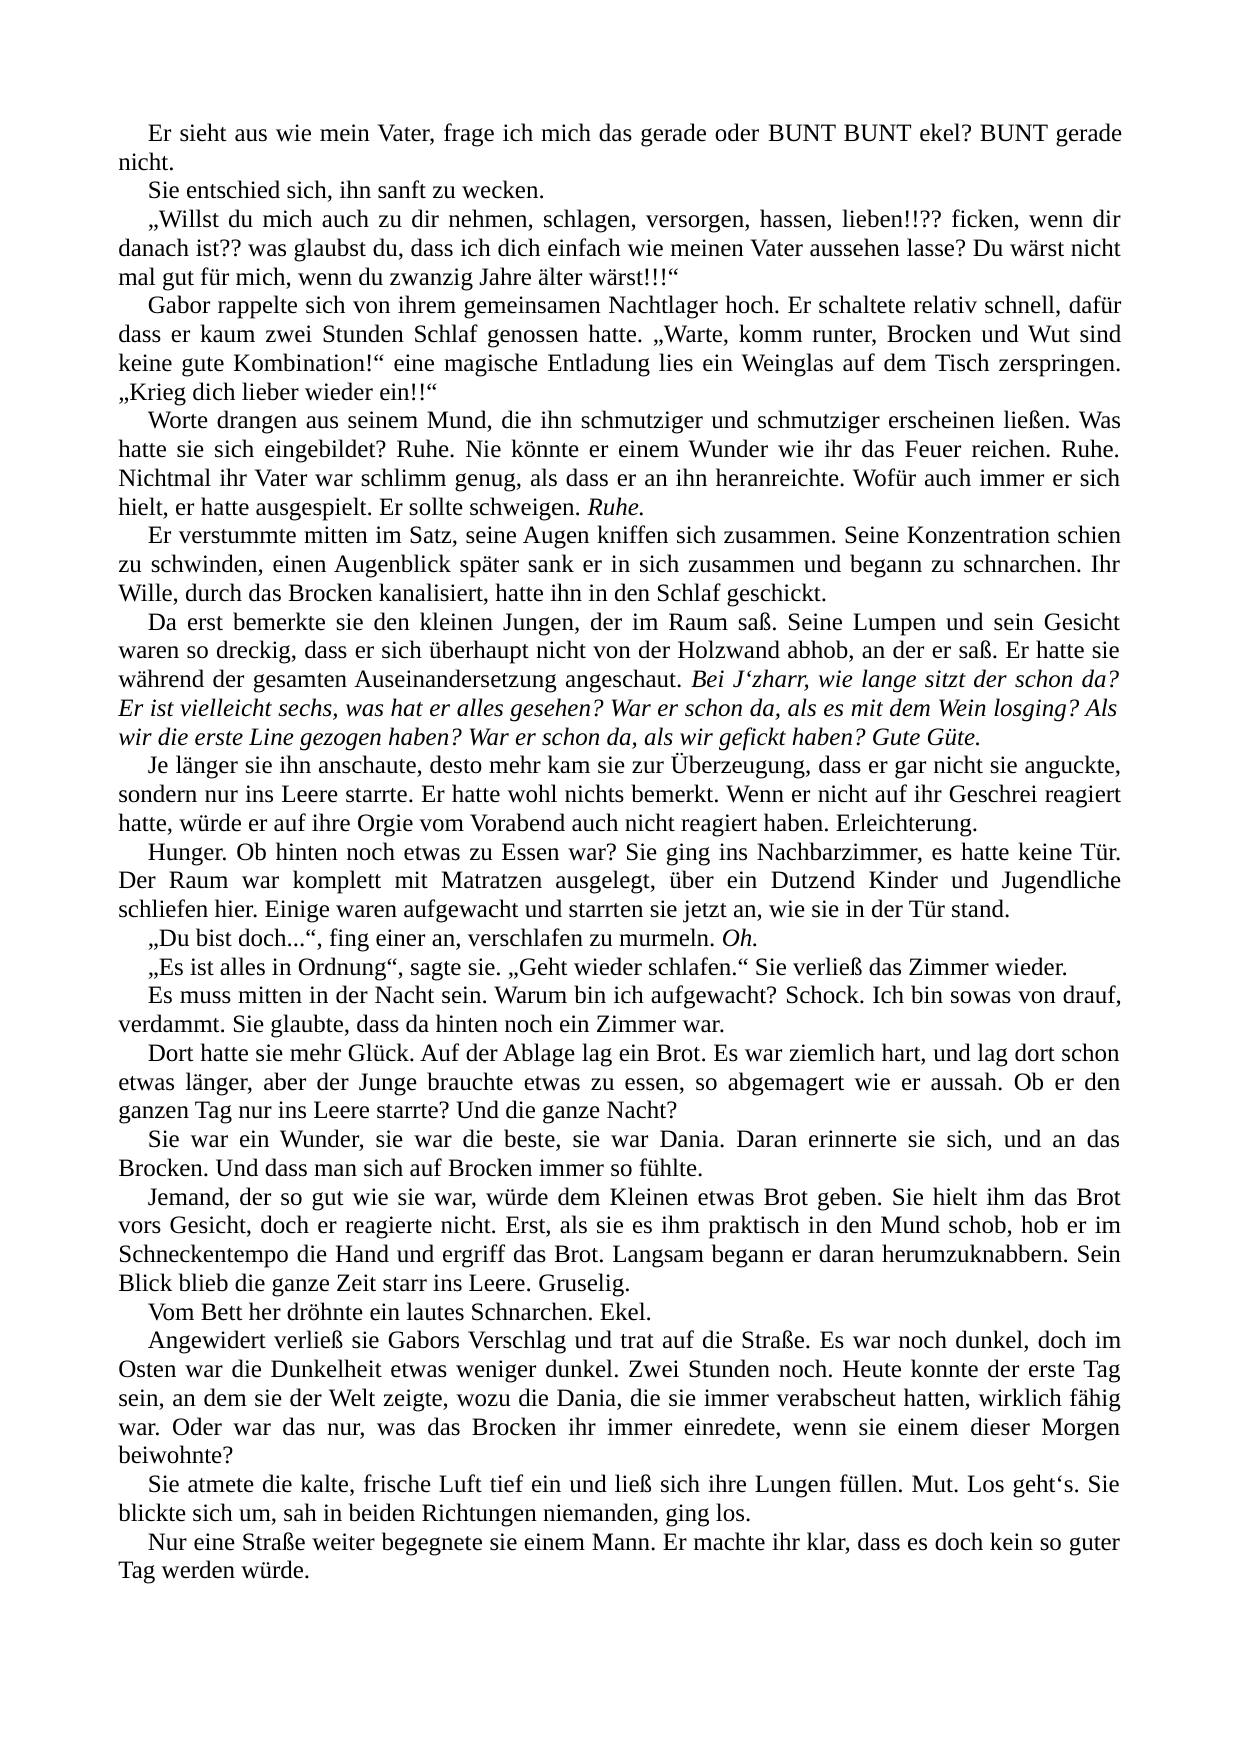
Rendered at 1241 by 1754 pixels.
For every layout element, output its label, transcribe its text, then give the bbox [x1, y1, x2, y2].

text Da erst bemerkte sie den kleinen Jungen, der im Raum saß. Seine Lumpen und sein Gesicht waren so dreckig, dass er sich überhaupt nicht von der Holzwand abhob, an der er saß. Er hatte sie während der gesamten Auseinandersetzung angeschaut. Bei J‘zharr, wie lange sitzt der schon da? Er ist vielleicht sechs, was hat er alles gesehen? War er schon da, als es mit dem Wein losging? Als wir die erste Line gezogen haben? War er schon da, als wir gefickt haben? Gute Güte. [118, 607, 1122, 751]
text Worte drangen aus seinem Mund, die ihn schmutziger und schmutziger erscheinen ließen. Was hatte sie sich eingebildet? Ruhe. Nie könnte er einem Wunder wie ihr das Feuer reichen. Ruhe. Nichtmal ihr Vater war schlimm genug, als dass er an ihn heranreichte. Wofür auch immer er sich hielt, er hatte ausgespielt. Er sollte schweigen. Ruhe. [118, 406, 1122, 521]
text Hunger. Ob hinten noch etwas zu Essen war? Sie ging ins Nachbarzimmer, es hatte keine Tür. Der Raum war komplett mit Matratzen ausgelegt, über ein Dutzend Kinder und Jugendliche schliefen hier. Einige waren aufgewacht und starrten sie jetzt an, wie sie in der Tür stand. [118, 837, 1122, 923]
text „Es ist alles in Ordnung“, sagte sie. „Geht wieder schlafen.“ Sie verließ das Zimmer wieder. [118, 952, 1122, 981]
text Dort hatte sie mehr Glück. Auf der Ablage lag ein Brot. Es war ziemlich hart, und lag dort schon etwas länger, aber der Junge brauchte etwas zu essen, so abgemagert wie er aussah. Ob er den ganzen Tag nur ins Leere starrte? Und die ganze Nacht? [118, 1038, 1122, 1124]
text Sie atmete die kalte, frische Luft tief ein und ließ sich ihre Lungen füllen. Mut. Los geht‘s. Sie blickte sich um, sah in beiden Richtungen niemanden, ging los. [118, 1469, 1122, 1527]
text Vom Bett her dröhnte ein lautes Schnarchen. Ekel. [118, 1297, 1122, 1326]
text Nur eine Straße weiter begegnete sie einem Mann. Er machte ihr klar, dass es doch kein so guter Tag werden würde. [118, 1527, 1122, 1584]
text Sie war ein Wunder, sie war die beste, sie war Dania. Daran erinnerte sie sich, und an das Brocken. Und dass man sich auf Brocken immer so fühlte. [118, 1124, 1122, 1182]
text „Willst du mich auch zu dir nehmen, schlagen, versorgen, hassen, lieben!!?? ficken, wenn dir danach ist?? was glaubst du, dass ich dich einfach wie meinen Vater aussehen lasse? Du wärst nicht mal gut für mich, wenn du zwanzig Jahre älter wärst!!!“ [118, 204, 1122, 291]
text Er sieht aus wie mein Vater, frage ich mich das gerade oder BUNT BUNT ekel? BUNT gerade nicht. [118, 118, 1122, 176]
text Je länger sie ihn anschaute, desto mehr kam sie zur Überzeugung, dass er gar nicht sie anguckte, sondern nur ins Leere starrte. Er hatte wohl nichts bemerkt. Wenn er nicht auf ihr Geschrei reagiert hatte, würde er auf ihre Orgie vom Vorabend auch nicht reagiert haben. Erleichterung. [118, 751, 1122, 837]
text „Du bist doch...“, fing einer an, verschlafen zu murmeln. Oh. [118, 923, 1122, 952]
text Gabor rappelte sich von ihrem gemeinsamen Nachtlager hoch. Er schaltete relativ schnell, dafür dass er kaum zwei Stunden Schlaf genossen hatte. „Warte, komm runter, Brocken und Wut sind keine gute Kombination!“ eine magische Entladung lies ein Weinglas auf dem Tisch zerspringen. „Krieg dich lieber wieder ein!!“ [118, 291, 1122, 406]
text Sie entschied sich, ihn sanft zu wecken. [118, 176, 1122, 204]
text Angewidert verließ sie Gabors Verschlag und trat auf die Straße. Es war noch dunkel, doch im Osten war die Dunkelheit etwas weniger dunkel. Zwei Stunden noch. Heute konnte der erste Tag sein, an dem sie der Welt zeigte, wozu die Dania, die sie immer verabscheut hatten, wirklich fähig war. Oder war das nur, was das Brocken ihr immer einredete, wenn sie einem dieser Morgen beiwohnte? [118, 1326, 1122, 1469]
text Es muss mitten in der Nacht sein. Warum bin ich aufgewacht? Schock. Ich bin sowas von drauf, verdammt. Sie glaubte, dass da hinten noch ein Zimmer war. [118, 981, 1122, 1038]
text Jemand, der so gut wie sie war, würde dem Kleinen etwas Brot geben. Sie hielt ihm das Brot vors Gesicht, doch er reagierte nicht. Erst, als sie es ihm praktisch in den Mund schob, hob er im Schneckentempo die Hand und ergriff das Brot. Langsam begann er daran herumzuknabbern. Sein Blick blieb die ganze Zeit starr ins Leere. Gruselig. [118, 1182, 1122, 1297]
text Er verstummte mitten im Satz, seine Augen kniffen sich zusammen. Seine Konzentration schien zu schwinden, einen Augenblick später sank er in sich zusammen und begann zu schnarchen. Ihr Wille, durch das Brocken kanalisiert, hatte ihn in den Schlaf geschickt. [118, 521, 1122, 607]
